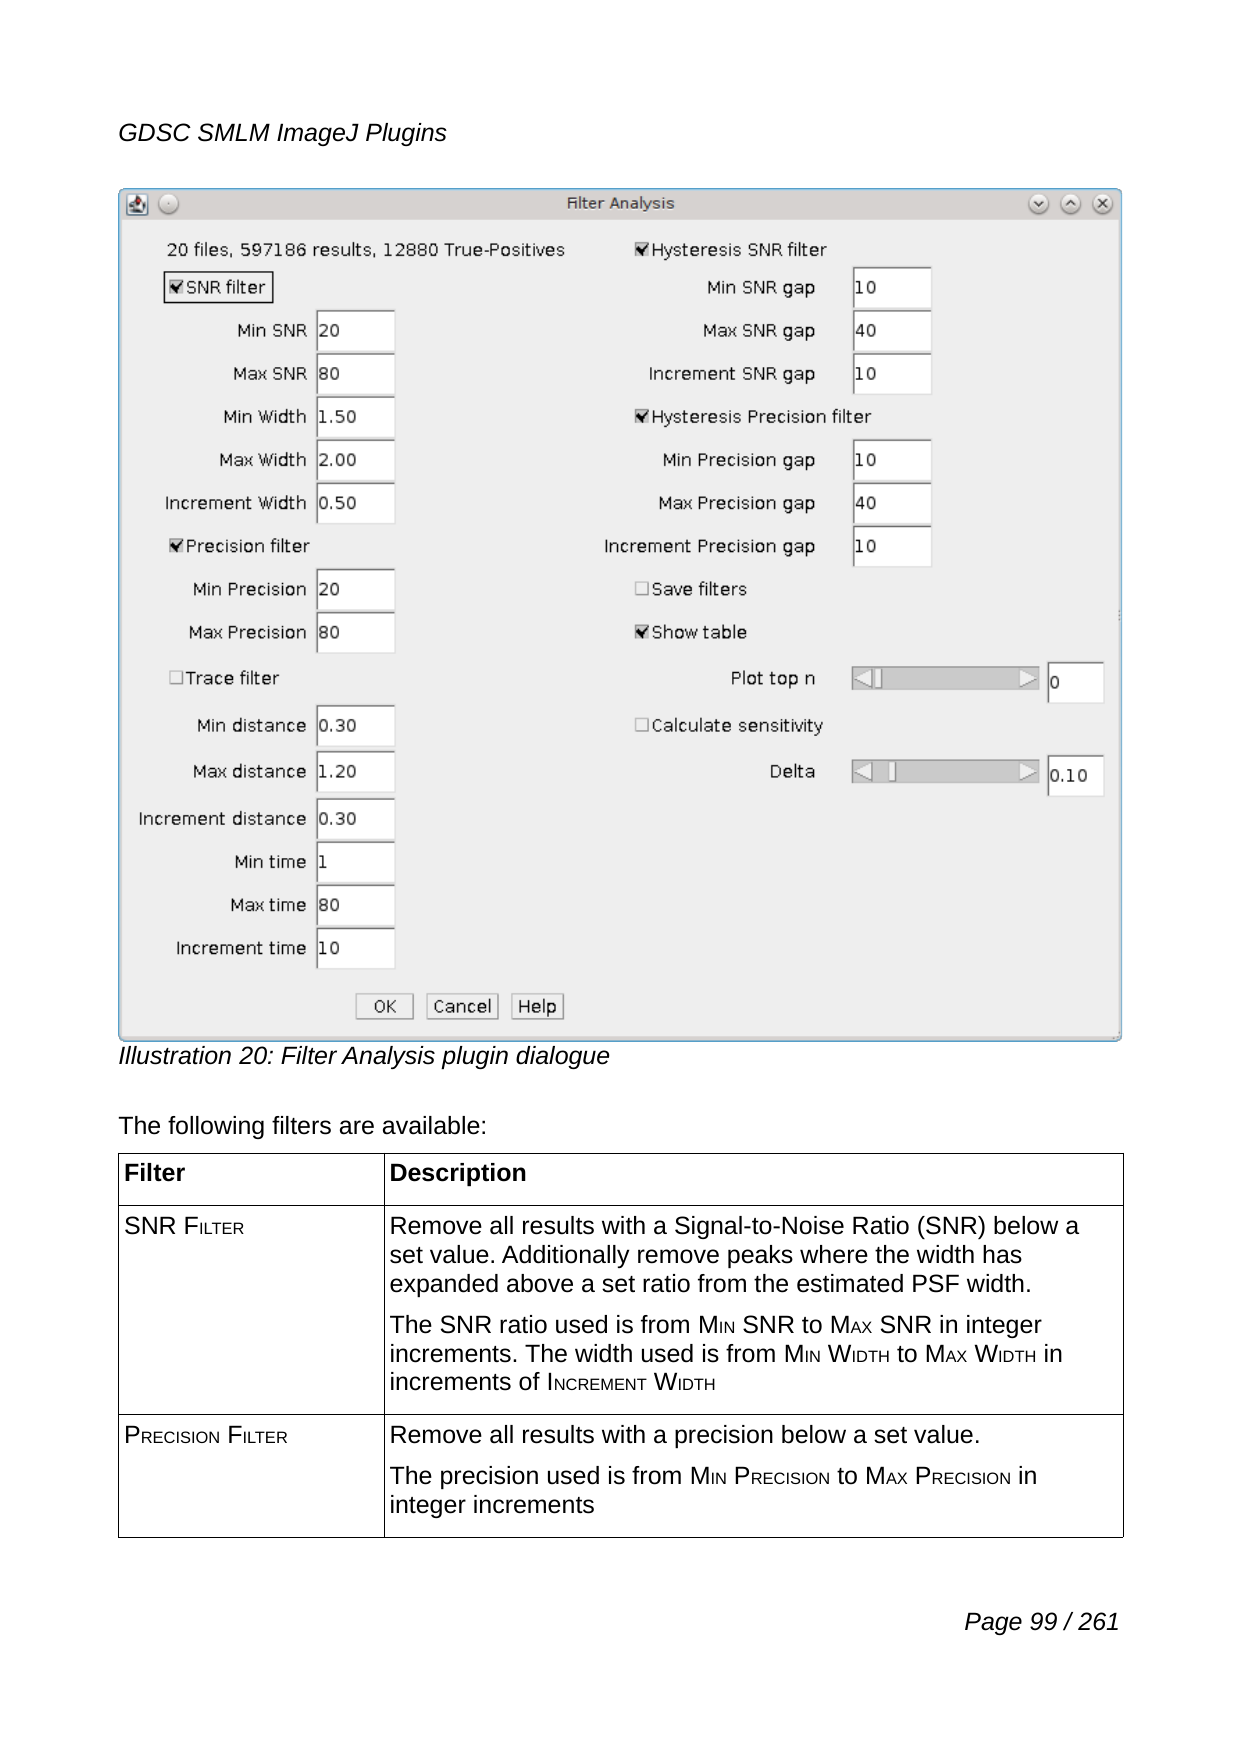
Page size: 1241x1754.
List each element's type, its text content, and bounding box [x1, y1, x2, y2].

table_cell Precision Filter [119, 1415, 384, 1537]
table_header Description [385, 1154, 1123, 1205]
text Illustration 20: Filter Analysis plugin dialogue [118, 1042, 1122, 1070]
picture [118, 188, 1123, 1042]
table_header Filter [119, 1154, 384, 1205]
table_cell SNR Filter [119, 1206, 384, 1414]
table_cell Remove all results with a Signal-to-Noise Ratio (SNR) below a set value. Additionally remove peaks where the width has expanded above a set ratio from the estimated PSF width. The SNR ratio used is from Min SNR to Max SNR in integer increments. The width used is from Min Width to Max Width in increments of Increment Width [385, 1206, 1123, 1414]
table_cell Remove all results with a precision below a set value. The precision used is from Min Precision to Max Precision in integer increments [385, 1415, 1123, 1537]
text The following filters are available: [118, 1111, 1122, 1140]
